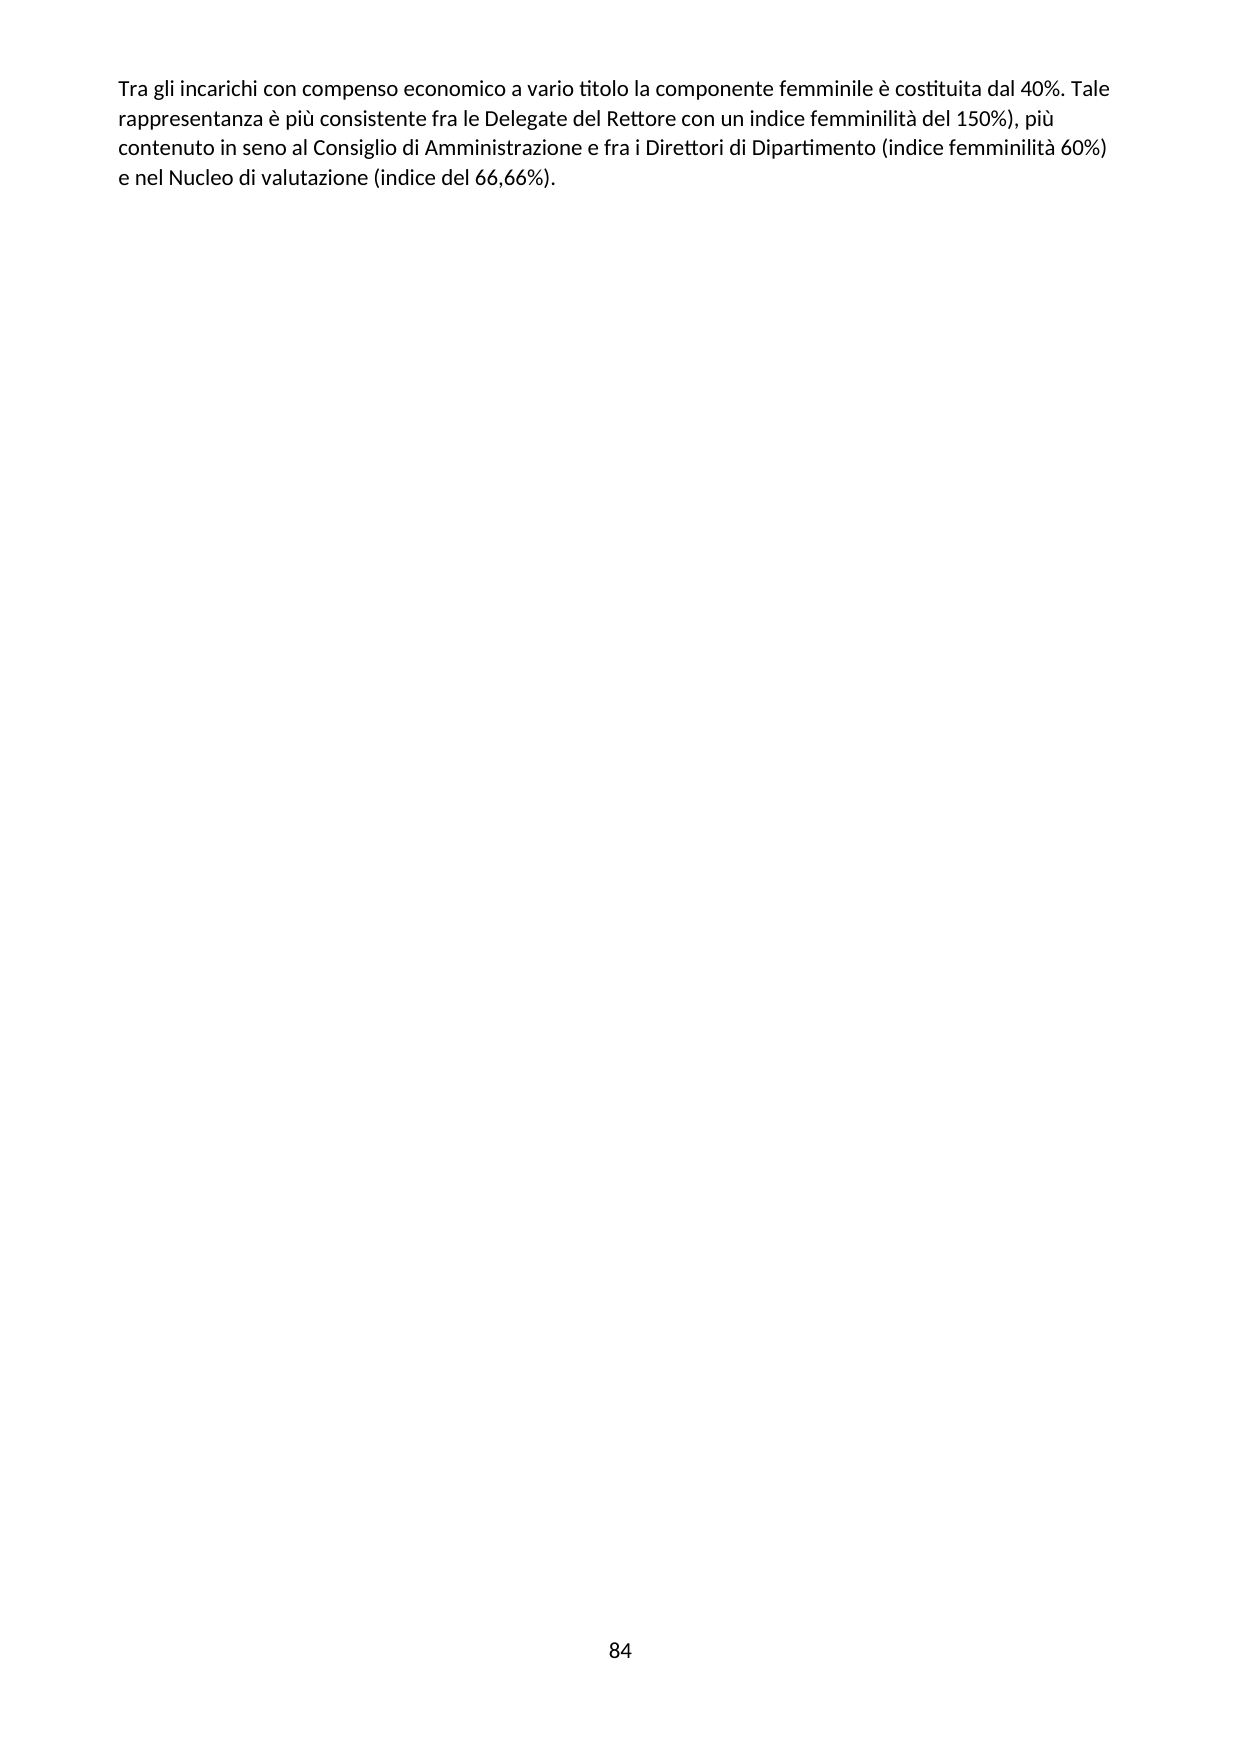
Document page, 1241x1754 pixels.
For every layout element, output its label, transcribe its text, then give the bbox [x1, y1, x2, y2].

text Tra gli incarichi con compenso economico a vario titolo la componente femminile è costituita dal 40%. Tale rappresentanza è più consistente fra le Delegate del Rettore con un indice femminilità del 150%), più contenuto in seno al Consiglio di Amministrazione e fra i Direttori di Dipartimento (indice femminilità 60%) e nel Nucleo di valutazione (indice del 66,66%). [118, 74, 1122, 191]
